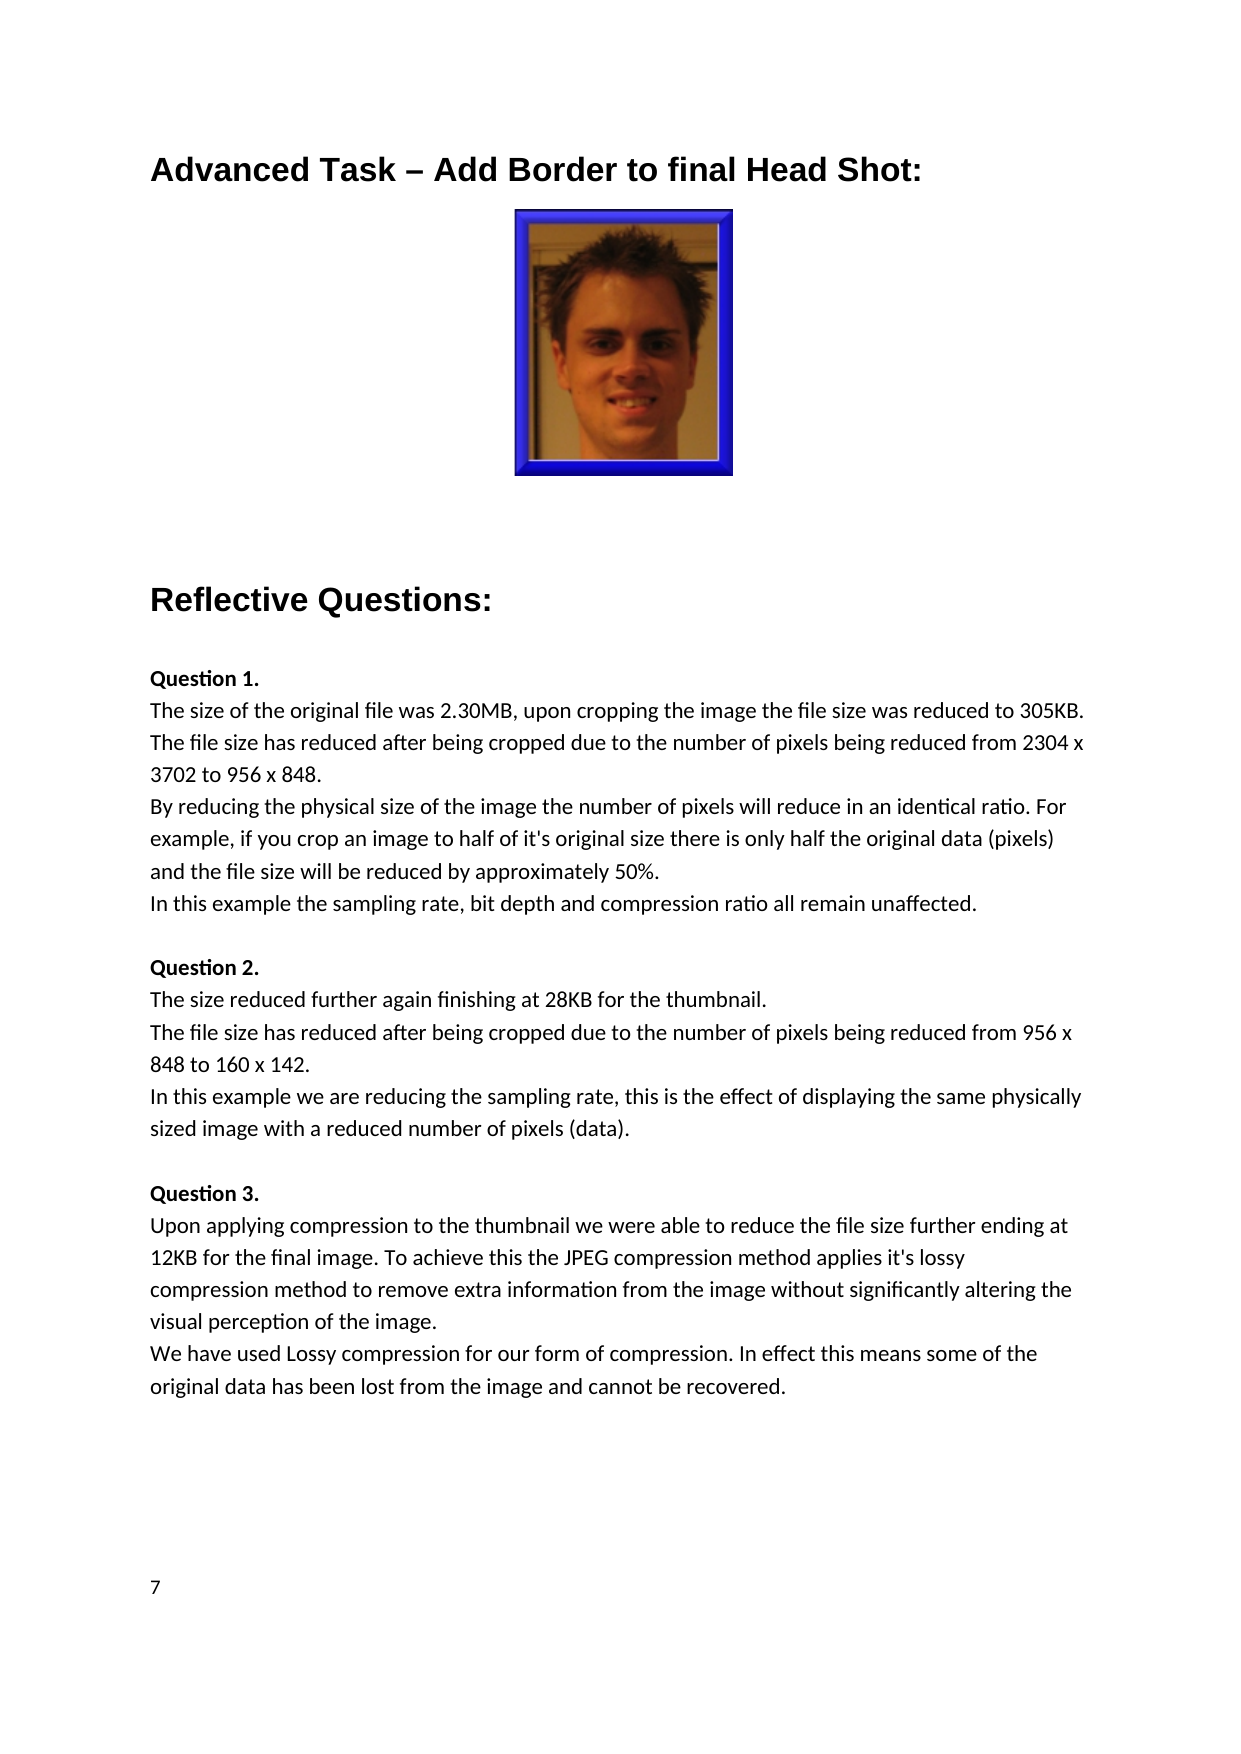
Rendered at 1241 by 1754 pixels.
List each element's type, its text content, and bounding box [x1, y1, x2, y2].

text Question 1. [150, 664, 1090, 692]
picture [514, 209, 733, 476]
text We have used Lossy compression for our form of compression. In effect this means some of the original data has been lost from the image and cannot be recovered. [150, 1339, 1090, 1400]
text By reducing the physical size of the image the number of pixels will reduce in an identical ratio. For example, if you crop an image to half of it's original size there is only half the original data (pixels) and the file size will be reduced by approximately 50%. [150, 792, 1090, 885]
text Question 2. [150, 953, 1090, 981]
text The size reduced further again finishing at 28KB for the thumbnail. [150, 986, 1090, 1013]
text In this example we are reducing the sampling rate, this is the effect of displaying the same physically sized image with a reduced number of pixels (data). [150, 1082, 1090, 1142]
subtitle Advanced Task – Add Border to final Head Shot: [150, 150, 1090, 189]
text Upon applying compression to the thumbnail we were able to reduce the file size further ending at 12KB for the final image. To achieve this the JPEG compression method applies it's lossy compression method to remove extra information from the image without significantly altering the visual perception of the image. [150, 1211, 1090, 1335]
subtitle Reflective Questions: [150, 580, 1090, 619]
text Question 3. [150, 1179, 1090, 1207]
text The file size has reduced after being cropped due to the number of pixels being reduced from 956 x 848 to 160 x 142. [150, 1018, 1090, 1078]
text The file size has reduced after being cropped due to the number of pixels being reduced from 2304 x 3702 to 956 x 848. [150, 728, 1090, 788]
text In this example the sampling rate, bit depth and compression ratio all remain unaffected. [150, 889, 1090, 917]
text The size of the original file was 2.30MB, upon cropping the image the file size was reduced to 305KB. [150, 696, 1090, 724]
